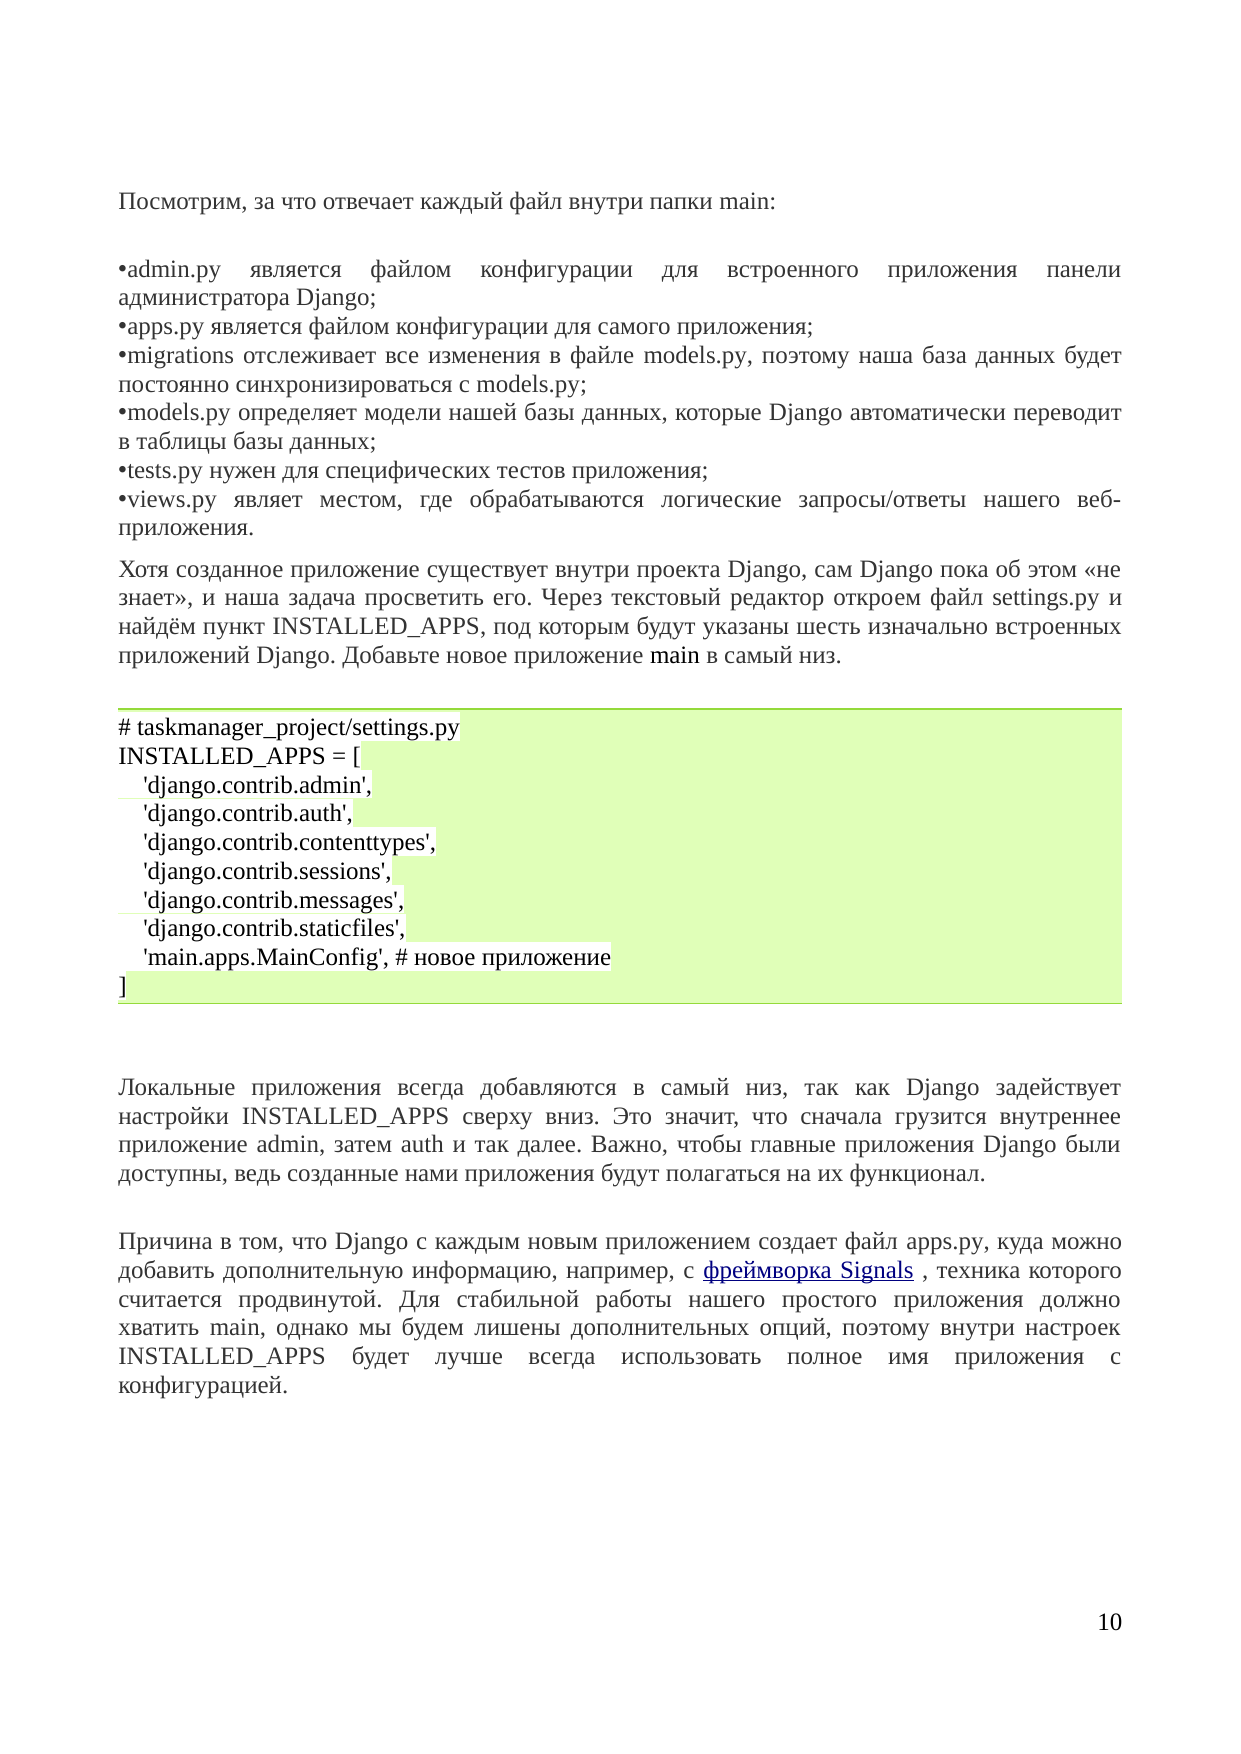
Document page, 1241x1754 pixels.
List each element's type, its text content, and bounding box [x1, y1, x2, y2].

text ] [118, 967, 1122, 1003]
text INSTALLED_APPS = [ [118, 741, 1122, 770]
text Хотя созданное приложение существует внутри проекта Django, сам Django пока об этом «не знает», и наша задача просветить его. Через текстовый редактор откроем файл settings.py и найдём пункт INSTALLED_APPS, под которым будут указаны шесть изначально встроенных приложений Django. Добавьте новое приложение main в самый низ. [118, 554, 1122, 669]
text Посмотрим, за что отвечает каждый файл внутри папки main: [118, 186, 1122, 215]
text 'django.contrib.sessions', [118, 856, 1122, 885]
list admin.py является файлом конфигурации для встроенного приложения панели администратора Django; [118, 254, 1122, 311]
list apps.py является файлом конфигурации для самого приложения; [118, 311, 1122, 340]
text 'django.contrib.contenttypes', [118, 827, 1122, 856]
text # taskmanager_project/settings.py [118, 710, 1122, 741]
list migrations отслеживает все изменения в файле models.py, поэтому наша база данных будет постоянно синхронизироваться с models.py; [118, 340, 1122, 397]
text 'django.contrib.auth', [118, 798, 1122, 827]
text 'django.contrib.admin', [118, 770, 1122, 798]
list models.py определяет модели нашей базы данных, которые Django автоматически переводит в таблицы базы данных; [118, 397, 1122, 455]
list tests.py нужен для специфических тестов приложения; [118, 455, 1122, 484]
text 'django.contrib.staticfiles', [118, 913, 1122, 942]
text Локальные приложения всегда добавляются в самый низ, так как Django задействует настройки INSTALLED_APPS сверху вниз. Это значит, что сначала грузится внутреннее приложение admin, затем auth и так далее. Важно, чтобы главные приложения Django были доступны, ведь созданные нами приложения будут полагаться на их функционал. [118, 1072, 1122, 1187]
list views.py являет местом, где обрабатываются логические запросы/ответы нашего веб-приложения. [118, 484, 1122, 541]
text Причина в том, что Django с каждым новым приложением создает файл apps.py, куда можно добавить дополнительную информацию, например, с фреймворка Signals , техника которого считается продвинутой. Для стабильной работы нашего простого приложения должно хватить main, однако мы будем лишены дополнительных опций, поэтому внутри настроек INSTALLED_APPS будет лучше всегда использовать полное имя приложения с конфигурацией. [118, 1226, 1122, 1399]
text 'django.contrib.messages', [118, 885, 1122, 913]
text 'main.apps.MainConfig', # новое приложение [118, 942, 1122, 967]
